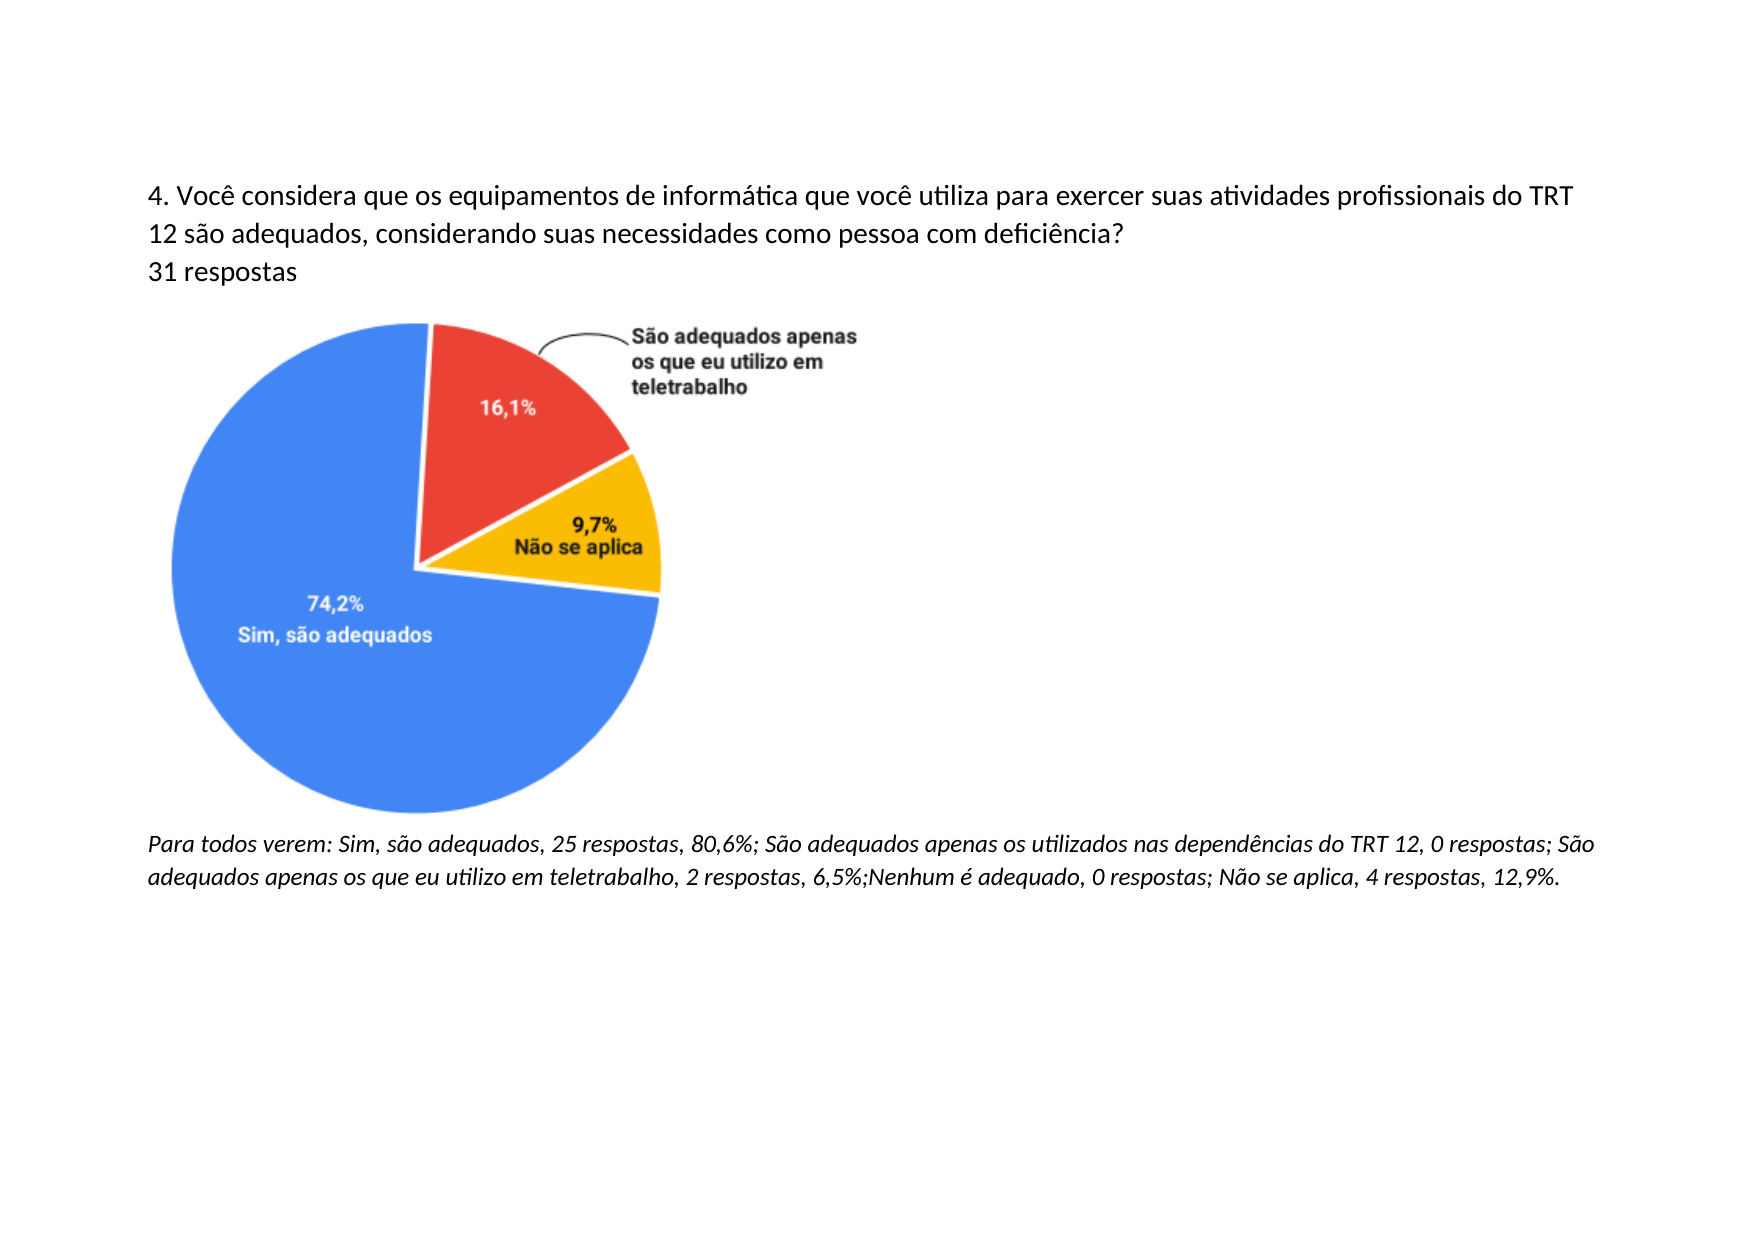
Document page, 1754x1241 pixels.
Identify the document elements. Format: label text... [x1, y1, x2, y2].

text Para todos verem: Sim, são adequados, 25 respostas, 80,6%; São adequados apenas os utilizados nas dependências do TRT 12, 0 respostas; São adequados apenas os que eu utilizo em teletrabalho, 2 respostas, 6,5%;Nenhum é adequado, 0 respostas; Não se aplica, 4 respostas, 12,9%. [148, 828, 1606, 892]
text 31 respostas [148, 253, 1606, 289]
text 4. Você considera que os equipamentos de informática que você utiliza para exercer suas atividades profissionais do TRT 12 são adequados, considerando suas necessidades como pessoa com deficiência? [148, 177, 1606, 251]
